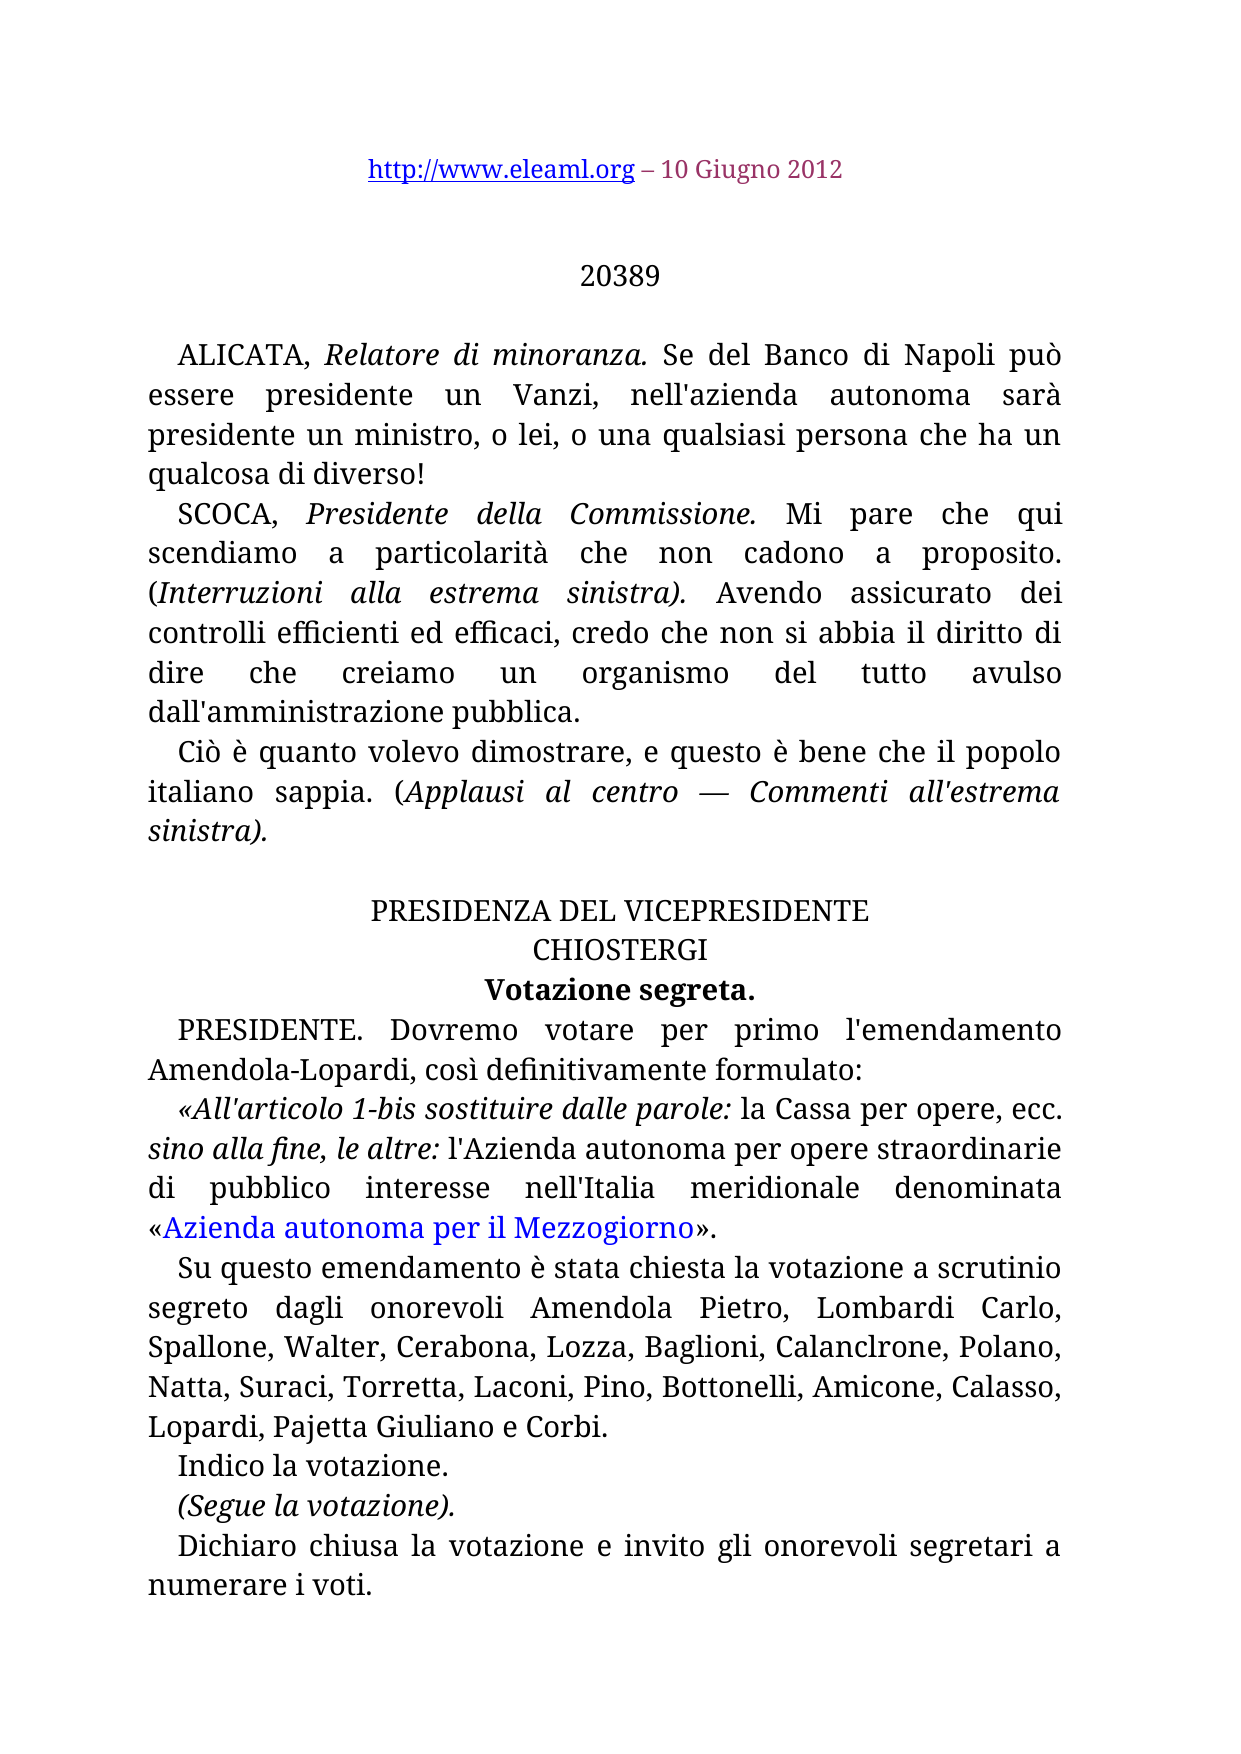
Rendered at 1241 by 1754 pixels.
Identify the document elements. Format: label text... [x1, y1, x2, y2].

text Indico la votazione. [148, 1446, 1063, 1485]
text CHIOSTERGI [148, 930, 1063, 969]
text ALICATA, Relatore di minoranza. Se del Banco di Napoli può essere presidente un Vanzi, nell'azienda autonoma sarà presidente un ministro, o lei, o una qualsiasi persona che ha un qualcosa di diverso! [148, 334, 1063, 493]
text Su questo emendamento è stata chiesta la votazione a scrutinio segreto dagli onorevoli Amendola Pietro, Lombardi Carlo, Spallone, Walter, Cerabona, Lozza, Baglioni, Calanclrone, Polano, Natta, Suraci, Torretta, Laconi, Pino, Bottonelli, Amicone, Calasso, Lopardi, Pajetta Giuliano e Corbi. [148, 1247, 1063, 1446]
text Dichiaro chiusa la votazione e invito gli onorevoli segretari a numerare i voti. [148, 1525, 1063, 1604]
text SCOCA, Presidente della Commissione. Mi pare che qui scendiamo a particolarità che non cadono a proposito. (Interruzioni alla estrema sinistra). Avendo assicurato dei controlli efficienti ed efficaci, credo che non si abbia il diritto di dire che creiamo un organismo del tutto avulso dall'amministrazione pubblica. [148, 493, 1063, 731]
text Ciò è quanto volevo dimostrare, e questo è bene che il popolo italiano sappia. (Applausi al centro — Commenti all'estrema sinistra). [148, 731, 1063, 850]
text 20389 [148, 255, 1063, 295]
text PRESIDENZA DEL VICEPRESIDENTE [148, 890, 1063, 930]
text «All'articolo 1-bis sostituire dalle parole: la Cassa per opere, ecc. sino alla fine, le altre: l'Azienda autonoma per opere straordinarie di pubblico interesse nell'Italia meridionale denominata «Azienda autonoma per il Mezzogiorno». [148, 1088, 1063, 1247]
text (Segue la votazione). [148, 1485, 1063, 1525]
text PRESIDENTE. Dovremo votare per primo l'emendamento Amendola-Lopardi, così definitivamente formulato: [148, 1009, 1063, 1088]
subtitle Votazione segreta. [177, 969, 1063, 1009]
